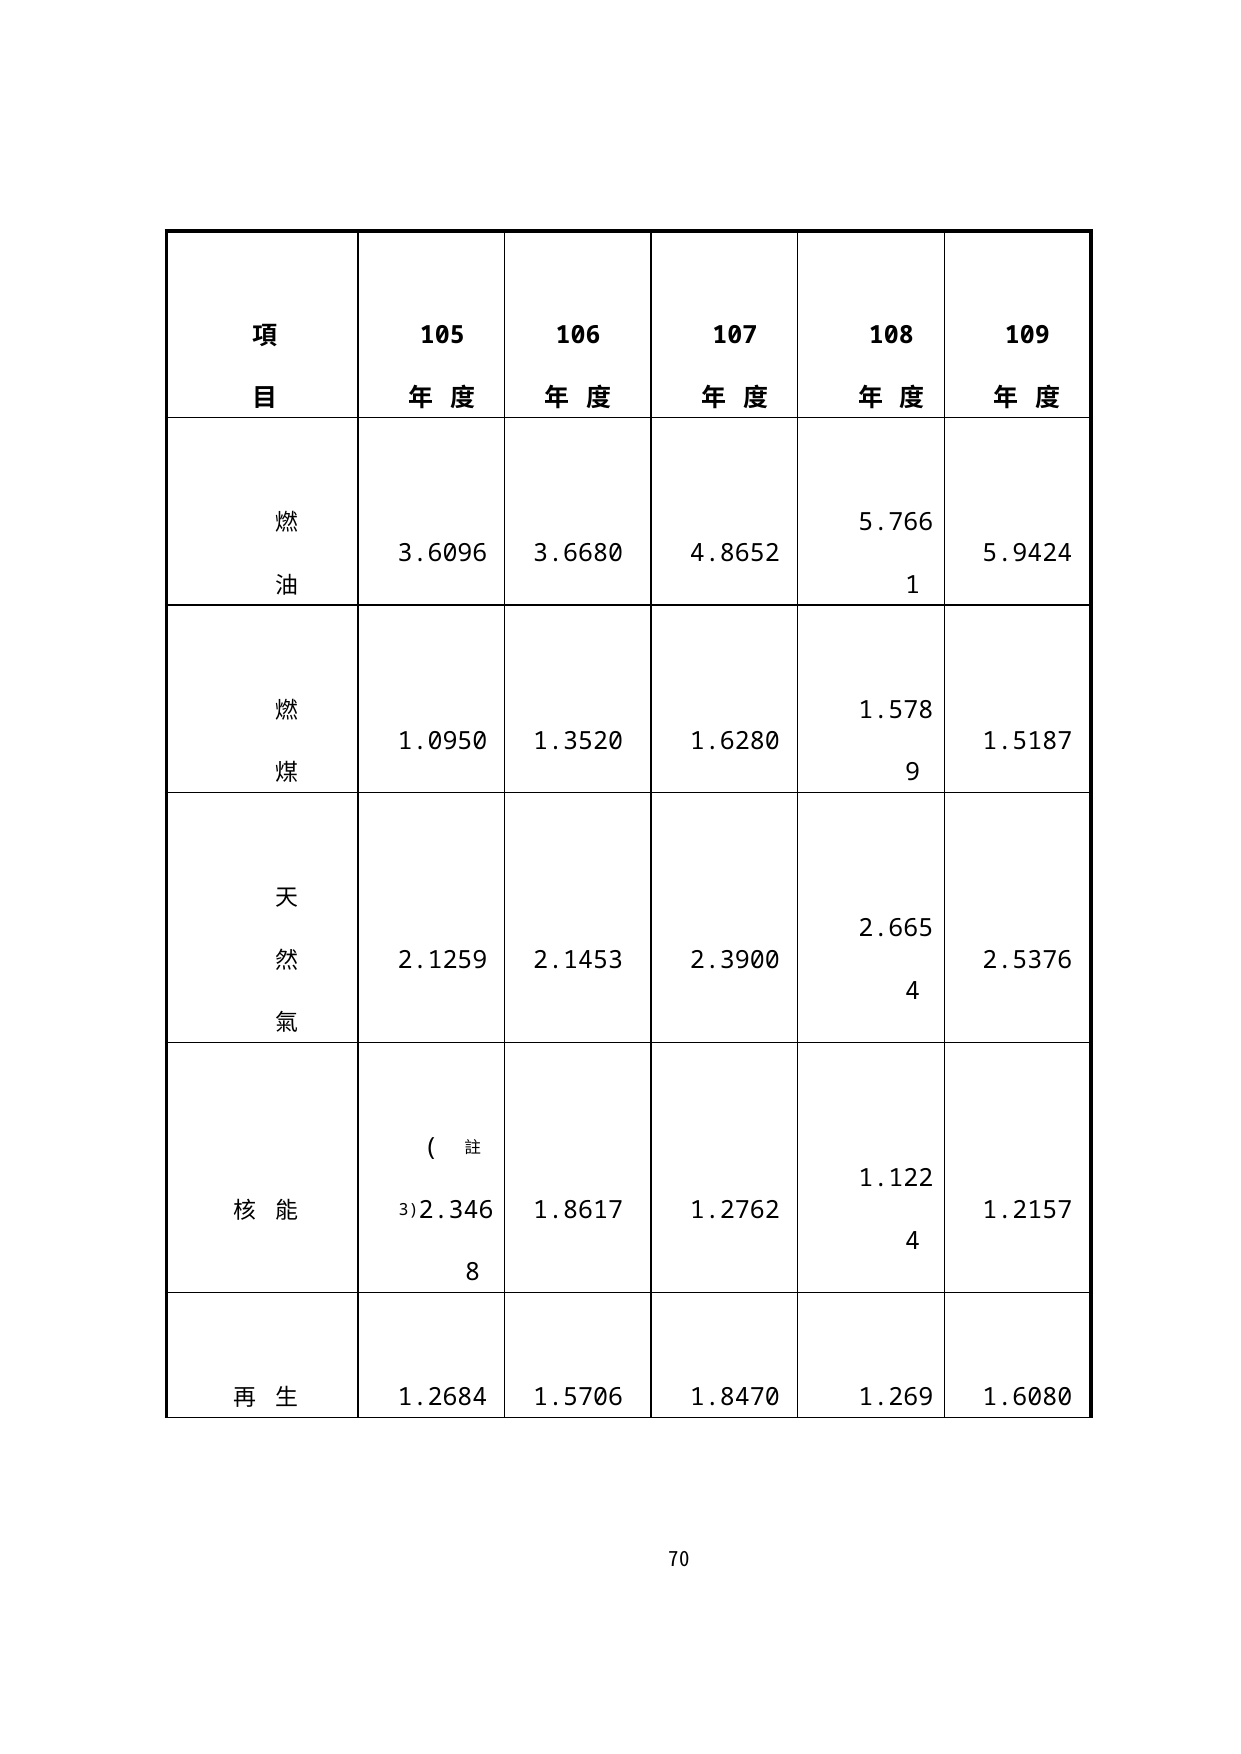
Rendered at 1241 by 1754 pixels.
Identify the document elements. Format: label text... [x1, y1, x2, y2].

table_cell 1.5187 [945, 606, 1089, 792]
table_header 105年度 [359, 233, 504, 417]
table_cell 1.3520 [505, 606, 650, 792]
table_cell 1.2157 [945, 1043, 1089, 1292]
table_cell 2.3900 [652, 793, 797, 1042]
table_cell 1.8470 [652, 1293, 797, 1417]
table_cell 1.6280 [652, 606, 797, 792]
table_cell 1.5789 [798, 606, 944, 792]
table_cell 2.6654 [798, 793, 944, 1042]
table_cell 1.2684 [359, 1293, 504, 1417]
table_cell 1.5706 [505, 1293, 650, 1417]
table_cell 1.1224 [798, 1043, 944, 1292]
table_header 106年度 [505, 233, 650, 417]
table_cell 3.6096 [359, 418, 504, 604]
table_header 項 目 [168, 233, 357, 417]
table_cell 燃煤 [168, 606, 357, 792]
table_header 107年度 [652, 233, 797, 417]
table_cell 2.1453 [505, 793, 650, 1042]
table_cell 4.8652 [652, 418, 797, 604]
table_cell 2.5376 [945, 793, 1089, 1042]
table_cell 燃油 [168, 418, 357, 604]
table_cell 天然氣 [168, 793, 357, 1042]
table_cell 核能 [168, 1043, 357, 1292]
table_cell 2.1259 [359, 793, 504, 1042]
table_cell 1.2762 [652, 1043, 797, 1292]
table_cell 5.9424 [945, 418, 1089, 604]
table_cell 1.8617 [505, 1043, 650, 1292]
table_cell 再生 [168, 1293, 357, 1417]
table_header 108年度 [798, 233, 944, 417]
table_cell 3.6680 [505, 418, 650, 604]
table_cell 5.7661 [798, 418, 944, 604]
table_cell 1.6080 [945, 1293, 1089, 1417]
table_cell (註3)2.3468 [359, 1043, 504, 1292]
table_cell 1.0950 [359, 606, 504, 792]
table_cell 1.269 [798, 1293, 944, 1417]
table_header 109年度 [945, 233, 1089, 417]
